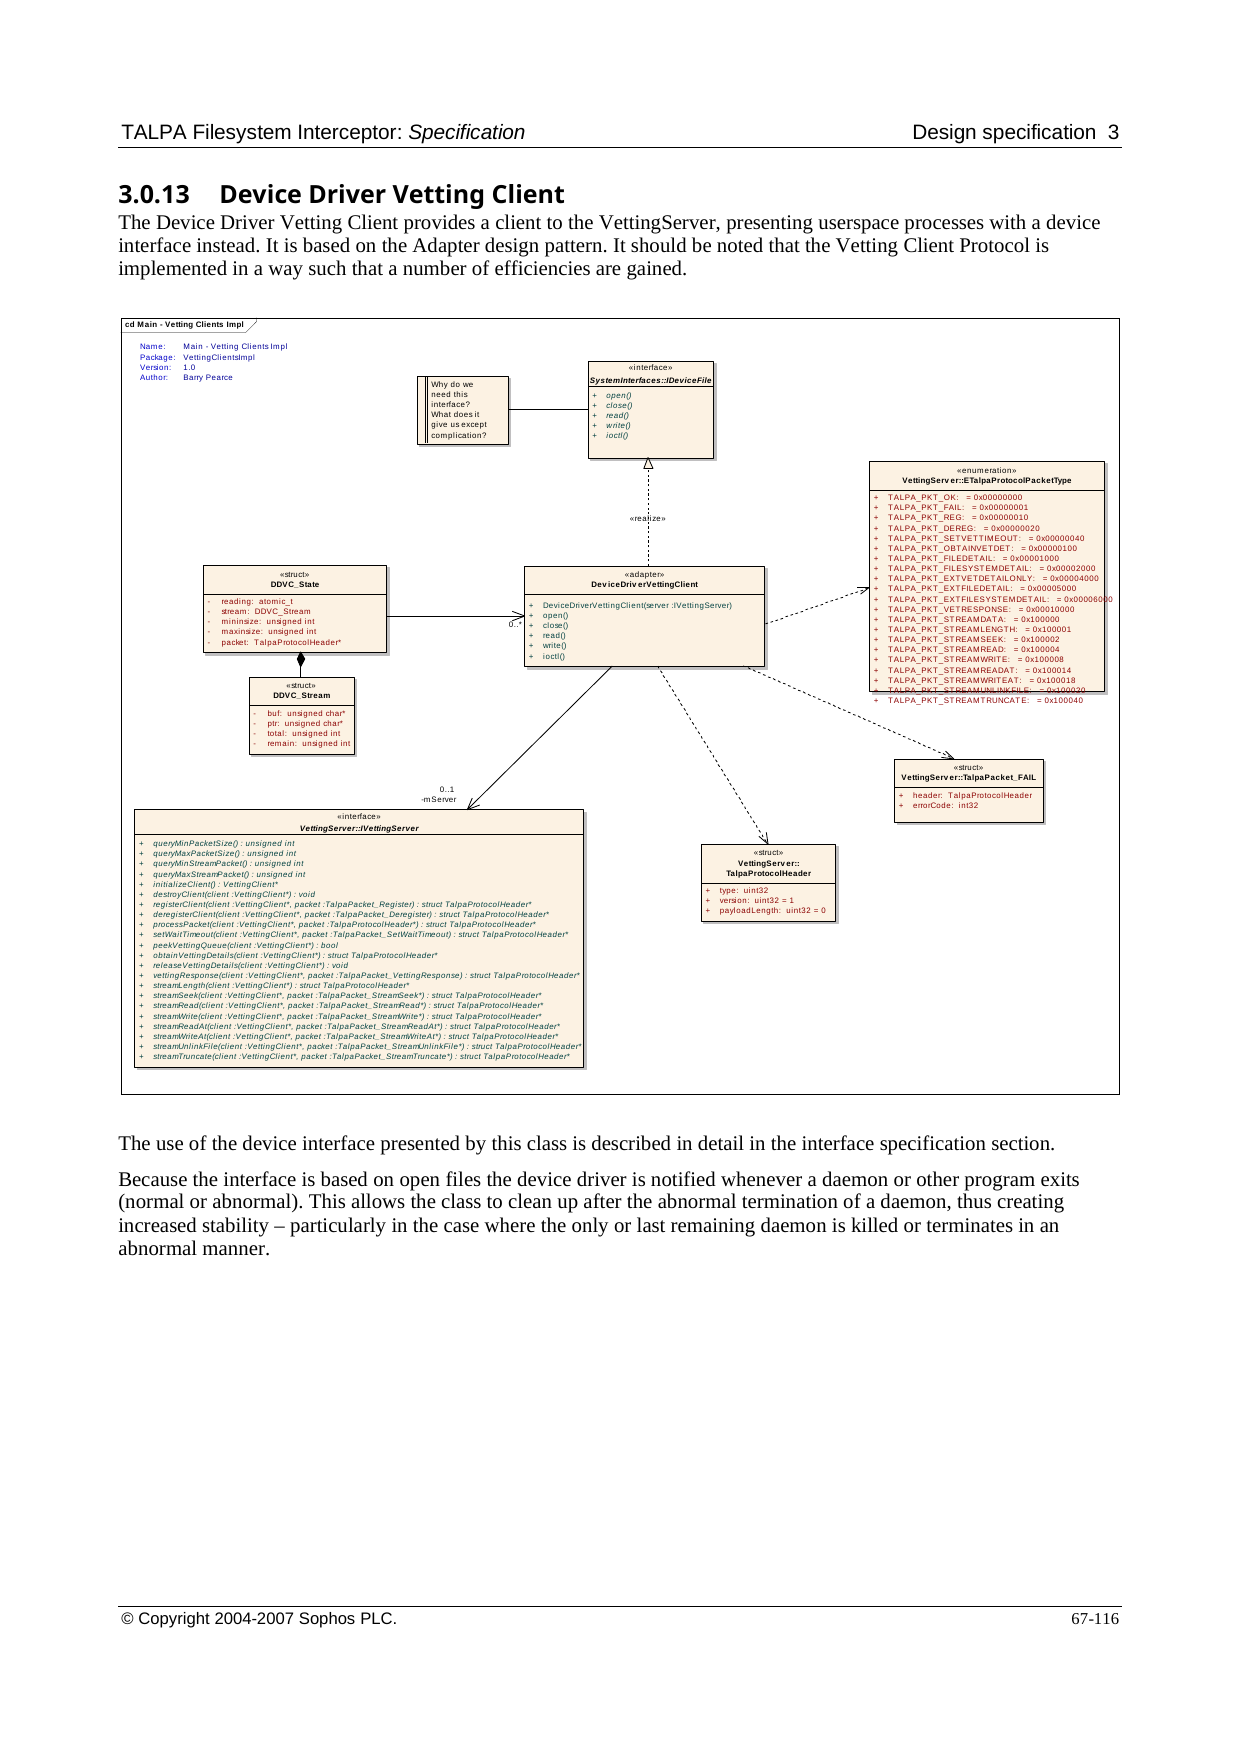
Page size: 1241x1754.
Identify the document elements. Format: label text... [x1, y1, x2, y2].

text The Device Driver Vetting Client provides a client to the VettingServer, presenting userspace processes with a device interface instead. It is based on the Adapter design pattern. It should be noted that the Vetting Client Protocol is implemented in a way such that a number of efficiencies are gained. [118, 211, 1122, 280]
subtitle Device Driver Vetting Client [118, 177, 1122, 211]
text The use of the device interface presented by this class is described in detail in the interface specification section. [118, 1132, 1122, 1155]
text Because the interface is based on open files the device driver is notified whenever a daemon or other program exits (normal or abnormal). This allows the class to clean up after the abnormal termination of a daemon, thus creating increased stability – particularly in the case where the only or last remaining daemon is killed or terminates in an abnormal manner. [118, 1167, 1122, 1259]
